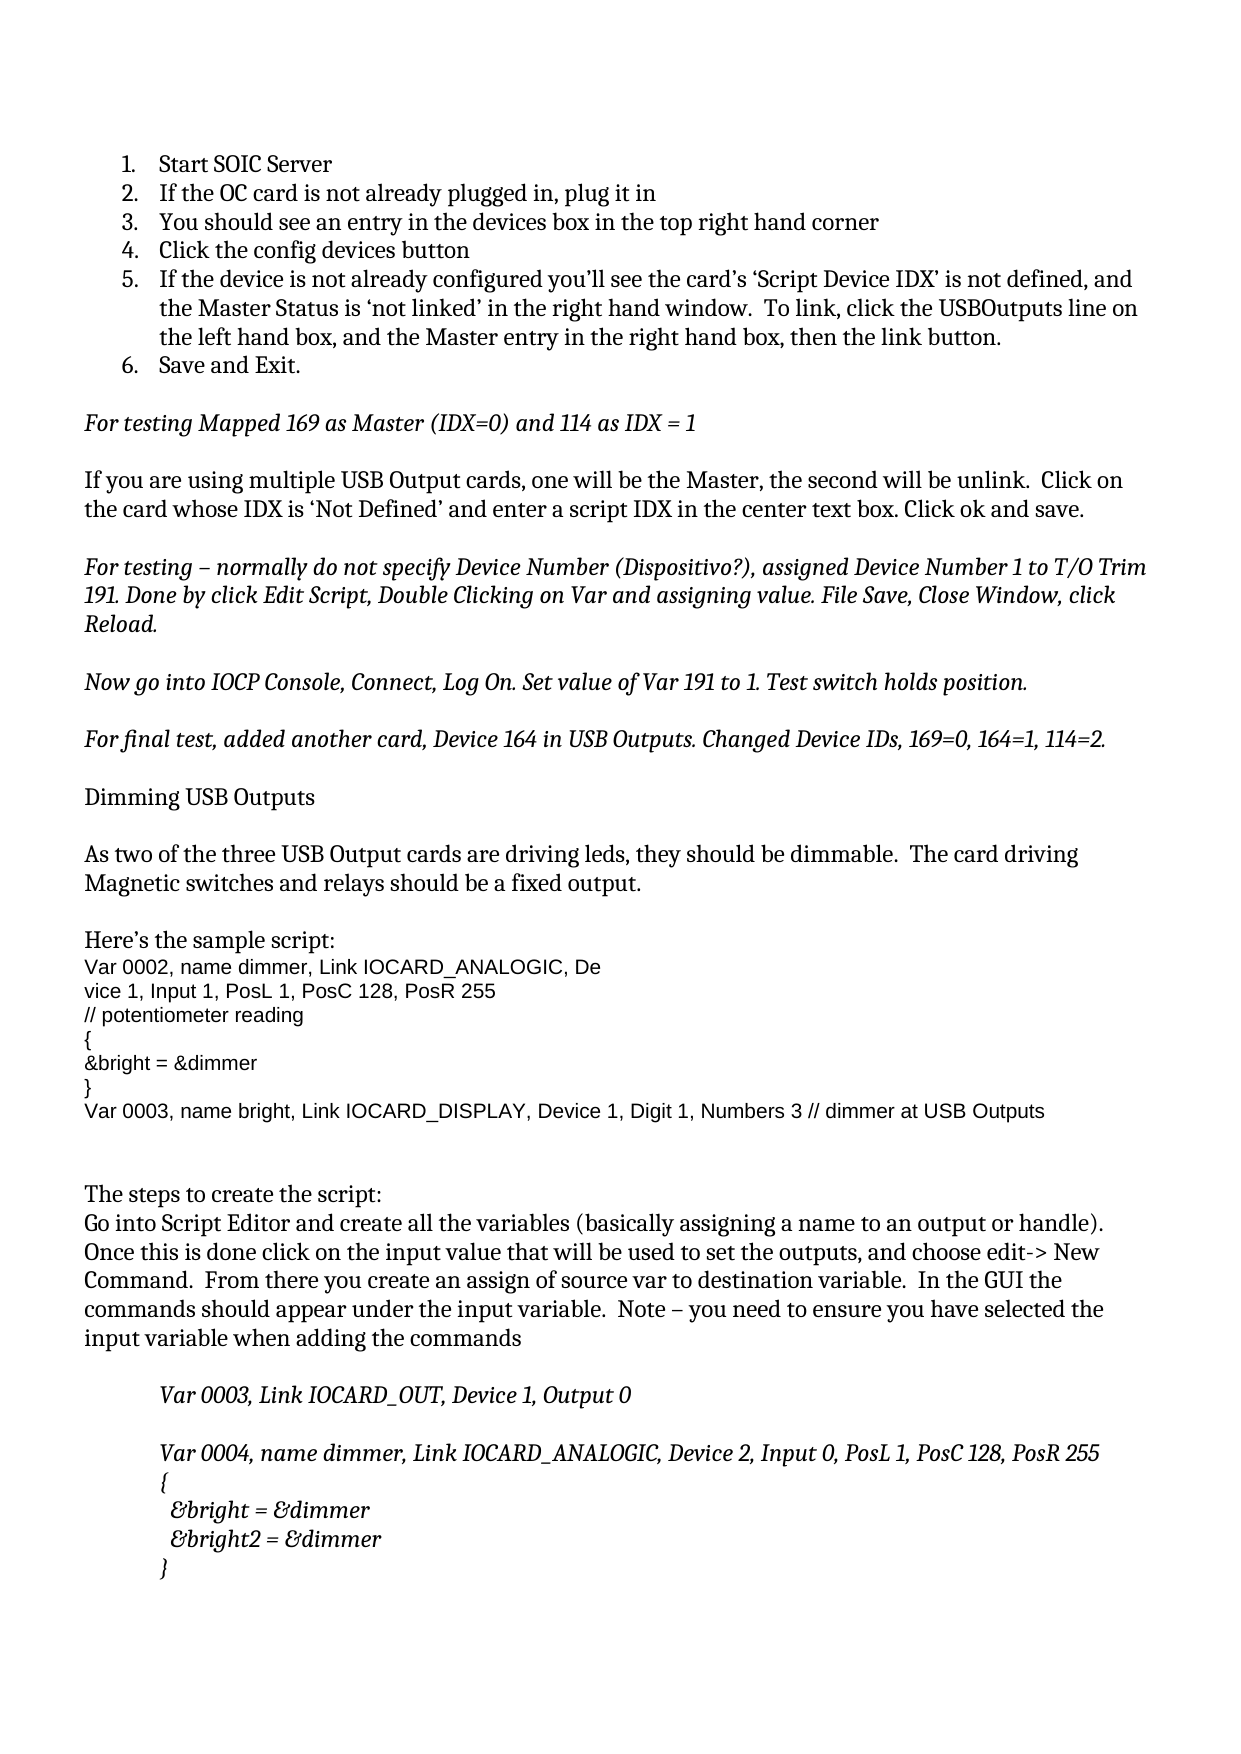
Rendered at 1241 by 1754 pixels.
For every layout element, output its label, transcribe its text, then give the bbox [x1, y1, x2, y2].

list If the OC card is not already plugged in, plug it in [122, 179, 1148, 207]
text Dimming USB Outputs [84, 782, 1148, 811]
text Var 0003, Link IOCARD_OUT, Device 1, Output 0 Var 0004, name dimmer, Link IOCARD_ANALOGIC, Device 2, Input 0, PosL 1, PosC 128, PosR 255 { &bright = &dimmer &bright2 = &dimmer } [159, 1381, 1148, 1583]
list Save and Exit. [122, 351, 1148, 380]
text For testing – normally do not specify Device Number (Dispositivo?), assigned Device Number 1 to T/O Trim 191. Done by click Edit Script, Double Clicking on Var and assigning value. File Save, Close Window, click Reload. [84, 552, 1148, 639]
list Click the config devices button [122, 236, 1148, 265]
text As two of the three USB Output cards are driving leds, they should be dimmable. The card driving Magnetic switches and relays should be a fixed output. [84, 840, 1148, 897]
list Start SOIC Server [122, 150, 1148, 179]
text Here’s the sample script: [84, 926, 1148, 955]
text Once this is done click on the input value that will be used to set the outputs, and choose edit-> New Command. From there you create an assign of source var to destination variable. In the GUI the commands should appear under the input variable. Note – you need to ensure you have selected the input variable when adding the commands [84, 1238, 1148, 1353]
list You should see an entry in the devices box in the top right hand corner [122, 207, 1148, 236]
text } [84, 1075, 1148, 1099]
text Var 0002, name dimmer, Link IOCARD_ANALOGIC, De [84, 955, 1148, 979]
text For final test, added another card, Device 164 in USB Outputs. Changed Device IDs, 169=0, 164=1, 114=2. [84, 725, 1148, 754]
text // potentiometer reading [84, 1003, 1148, 1027]
text Var 0003, name bright, Link IOCARD_DISPLAY, Device 1, Digit 1, Numbers 3 // dimmer at USB Outputs [84, 1099, 1148, 1123]
text If you are using multiple USB Output cards, one will be the Master, the second will be unlink. Click on the card whose IDX is ‘Not Defined’ and enter a script IDX in the center text box. Click ok and save. [84, 466, 1148, 524]
text The steps to create the script: [84, 1180, 1148, 1209]
text &bright = &dimmer [84, 1051, 1148, 1075]
text { [84, 1027, 1148, 1051]
text Now go into IOCP Console, Connect, Log On. Set value of Var 191 to 1. Test switch holds position. [84, 667, 1148, 696]
list If the device is not already configured you’ll see the card’s ‘Script Device IDX’ is not defined, and the Master Status is ‘not linked’ in the right hand window. To link, click the USBOutputs line on the left hand box, and the Master entry in the right hand box, then the link button. [122, 265, 1148, 351]
text Go into Script Editor and create all the variables (basically assigning a name to an output or handle). [84, 1209, 1148, 1238]
text vice 1, Input 1, PosL 1, PosC 128, PosR 255 [84, 979, 1148, 1003]
text For testing Mapped 169 as Master (IDX=0) and 114 as IDX = 1 [84, 409, 1148, 437]
